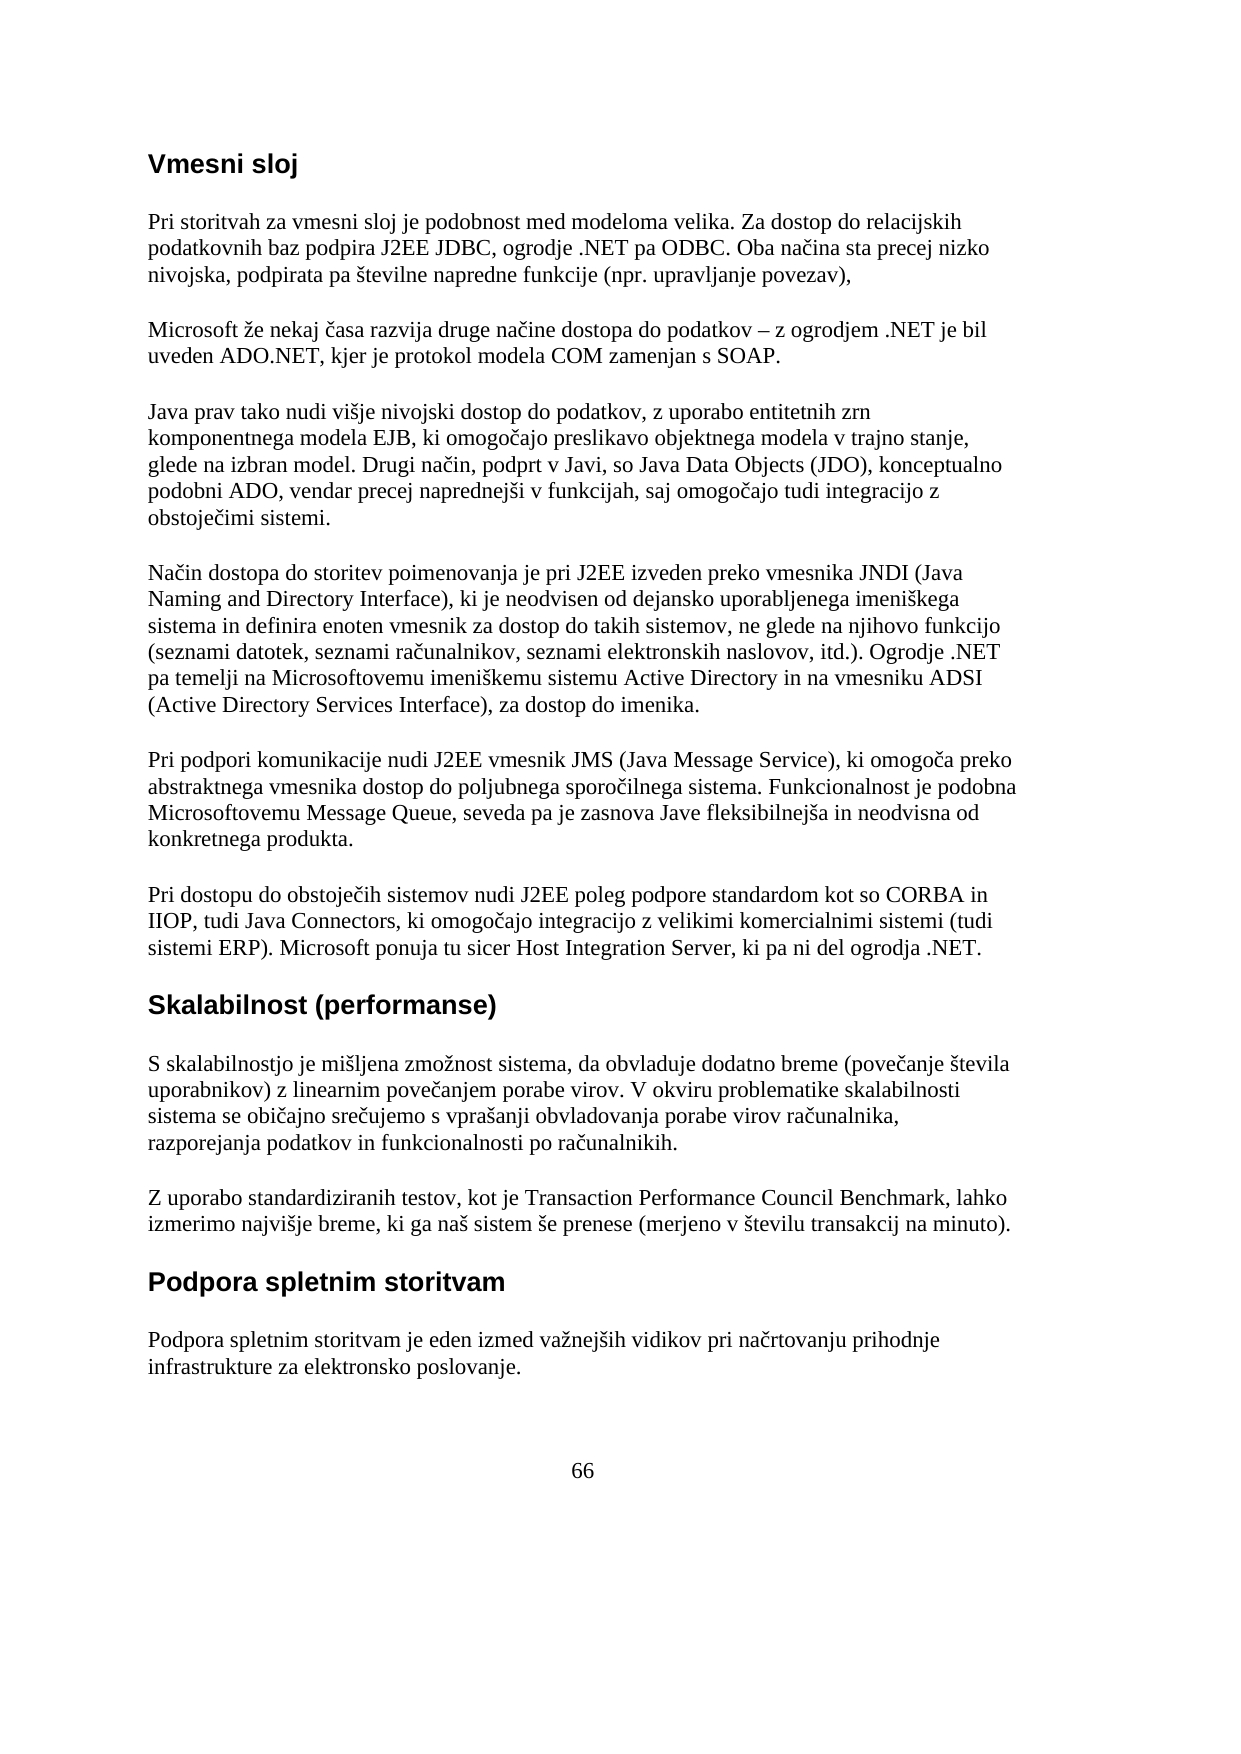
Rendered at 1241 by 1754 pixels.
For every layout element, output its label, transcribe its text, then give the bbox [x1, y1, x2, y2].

text Pri podpori komunikacije nudi J2EE vmesnik JMS (Java Message Service), ki omogoča preko abstraktnega vmesnika dostop do poljubnega sporočilnega sistema. Funkcionalnost je podobna Microsoftovemu Message Queue, seveda pa je zasnova Jave fleksibilnejša in neodvisna od konkretnega produkta. [148, 746, 1018, 852]
text Pri dostopu do obstoječih sistemov nudi J2EE poleg podpore standardom kot so CORBA in IIOP, tudi Java Connectors, ki omogočajo integracijo z velikimi komercialnimi sistemi (tudi sistemi ERP). Microsoft ponuja tu sicer Host Integration Server, ki pa ni del ogrodja .NET. [148, 881, 1018, 960]
subtitle Skalabilnost (performanse) [148, 989, 1093, 1020]
subtitle Podpora spletnim storitvam [148, 1266, 1093, 1297]
text Java prav tako nudi višje nivojski dostop do podatkov, z uporabo entitetnih zrn komponentnega modela EJB, ki omogočajo preslikavo objektnega modela v trajno stanje, glede na izbran model. Drugi način, podprt v Javi, so Java Data Objects (JDO), konceptualno podobni ADO, vendar precej naprednejši v funkcijah, saj omogočajo tudi integracijo z obstoječimi sistemi. [148, 398, 1018, 530]
text Pri storitvah za vmesni sloj je podobnost med modeloma velika. Za dostop do relacijskih podatkovnih baz podpira J2EE JDBC, ogrodje .NET pa ODBC. Oba načina sta precej nizko nivojska, podpirata pa številne napredne funkcije (npr. upravljanje povezav), [148, 208, 1018, 287]
text S skalabilnostjo je mišljena zmožnost sistema, da obvladuje dodatno breme (povečanje števila uporabnikov) z linearnim povečanjem porabe virov. V okviru problematike skalabilnosti sistema se običajno srečujemo s vprašanji obvladovanja porabe virov računalnika, razporejanja podatkov in funkcionalnosti po računalnikih. [148, 1049, 1018, 1155]
subtitle Vmesni sloj [148, 148, 1093, 179]
text Podpora spletnim storitvam je eden izmed važnejših vidikov pri načrtovanju prihodnje infrastrukture za elektronsko poslovanje. [148, 1326, 1018, 1379]
text Z uporabo standardiziranih testov, kot je Transaction Performance Council Benchmark, lahko izmerimo najvišje breme, ki ga naš sistem še prenese (merjeno v številu transakcij na minuto). [148, 1184, 1018, 1237]
text Način dostopa do storitev poimenovanja je pri J2EE izveden preko vmesnika JNDI (Java Naming and Directory Interface), ki je neodvisen od dejansko uporabljenega imeniškega sistema in definira enoten vmesnik za dostop do takih sistemov, ne glede na njihovo funkcijo (seznami datotek, seznami računalnikov, seznami elektronskih naslovov, itd.). Ogrodje .NET pa temelji na Microsoftovemu imeniškemu sistemu Active Directory in na vmesniku ADSI (Active Directory Services Interface), za dostop do imenika. [148, 559, 1018, 717]
text Microsoft že nekaj časa razvija druge načine dostopa do podatkov – z ogrodjem .NET je bil uveden ADO.NET, kjer je protokol modela COM zamenjan s SOAP. [148, 316, 1018, 369]
